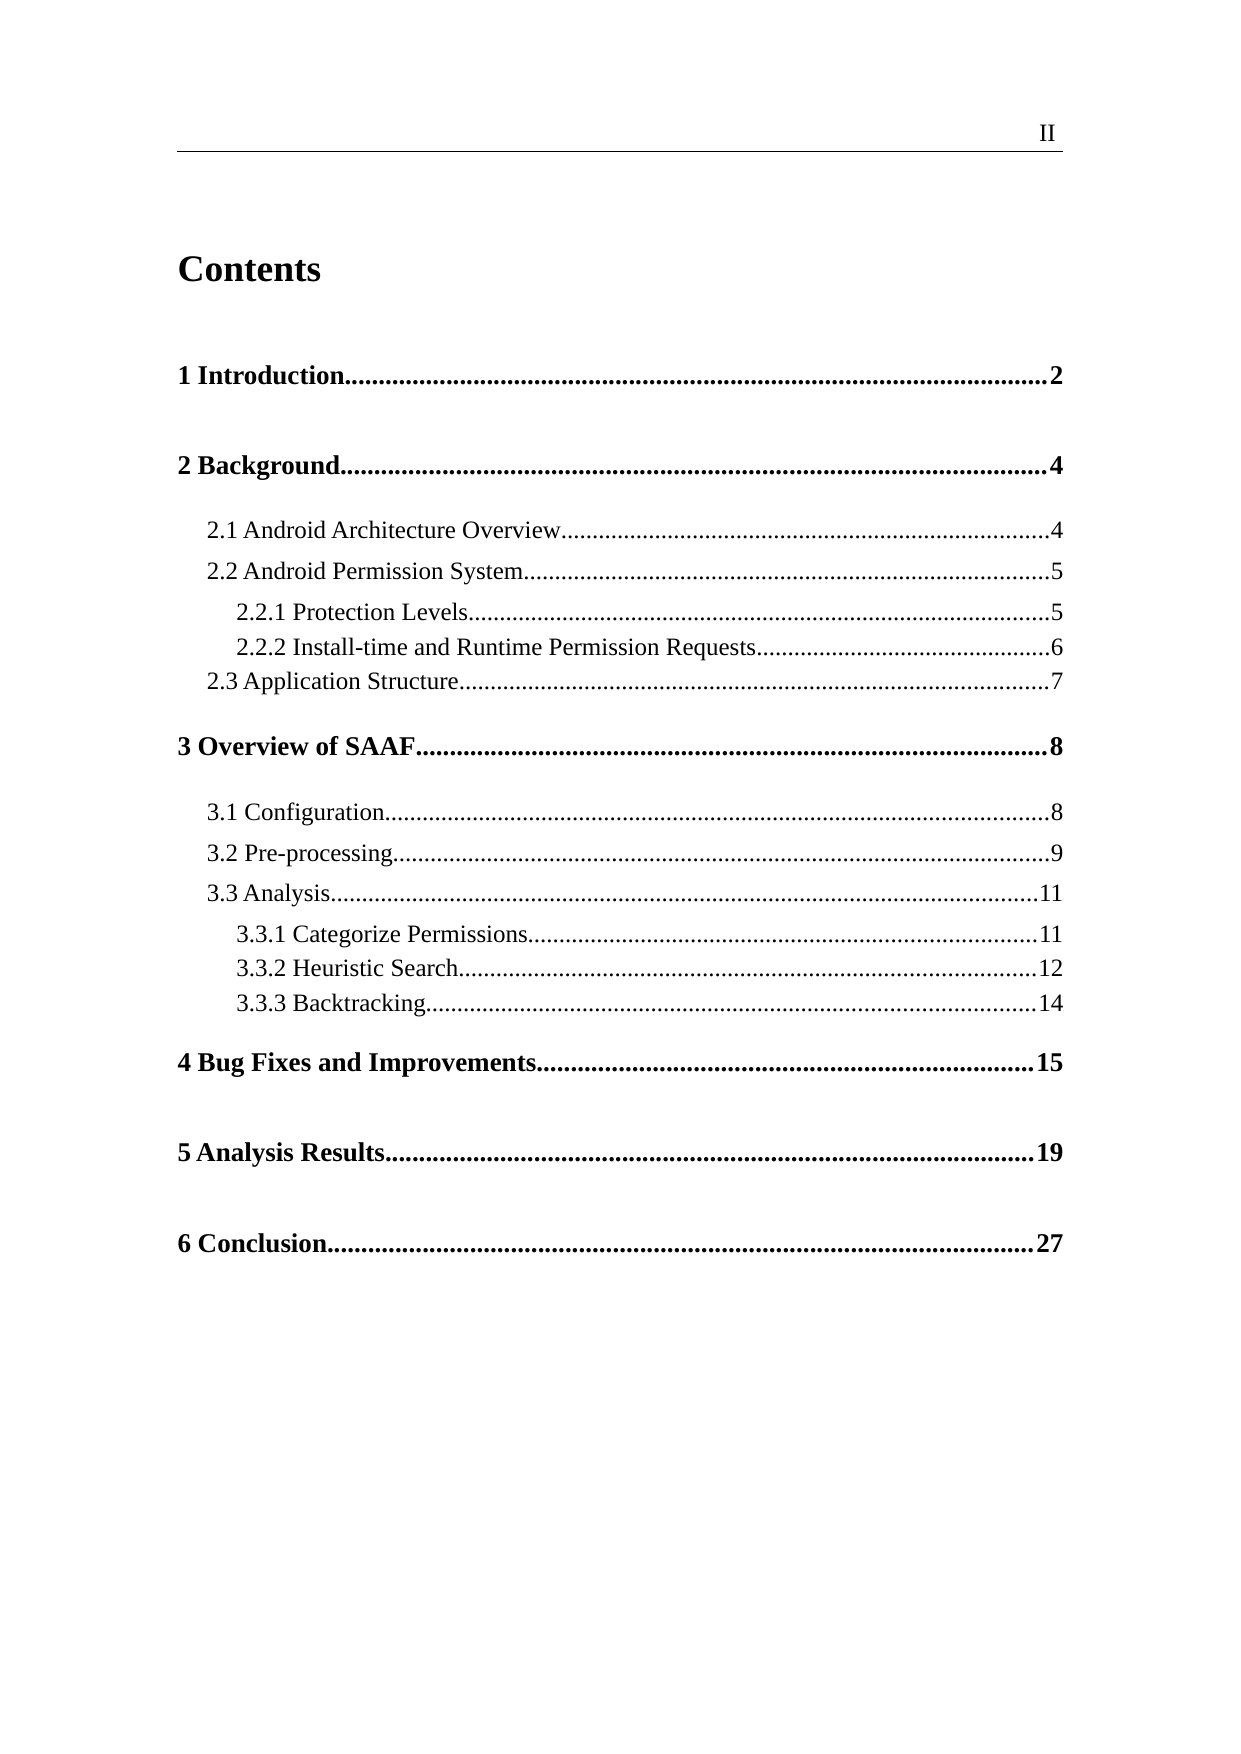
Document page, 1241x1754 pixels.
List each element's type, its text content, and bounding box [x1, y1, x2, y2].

text 3 Overview of SAAF 8 [177, 730, 1063, 762]
text 6 Conclusion 27 [177, 1227, 1063, 1258]
text 5 Analysis Results 19 [177, 1137, 1063, 1168]
text 3.2 Pre-processing 9 [207, 838, 1063, 866]
text 2.1 Android Architecture Overview 4 [207, 516, 1063, 544]
text 3.3.3 Backtracking 14 [236, 988, 1063, 1017]
text Contents [177, 247, 1063, 290]
text 4 Bug Fixes and Improvements 15 [177, 1046, 1063, 1078]
text 2.3 Application Structure 7 [207, 666, 1063, 695]
text 2 Background 4 [177, 449, 1063, 480]
text 1 Introduction 2 [177, 359, 1063, 390]
text 3.3.2 Heuristic Search 12 [236, 953, 1063, 982]
text 3.3.1 Categorize Permissions 11 [236, 919, 1063, 948]
text 3.3 Analysis 11 [207, 878, 1063, 907]
text 3.1 Configuration 8 [207, 797, 1063, 826]
text 2.2.1 Protection Levels 5 [236, 597, 1063, 626]
text 2.2 Android Permission System 5 [207, 556, 1063, 585]
text 2.2.2 Install-time and Runtime Permission Requests 6 [236, 632, 1063, 660]
